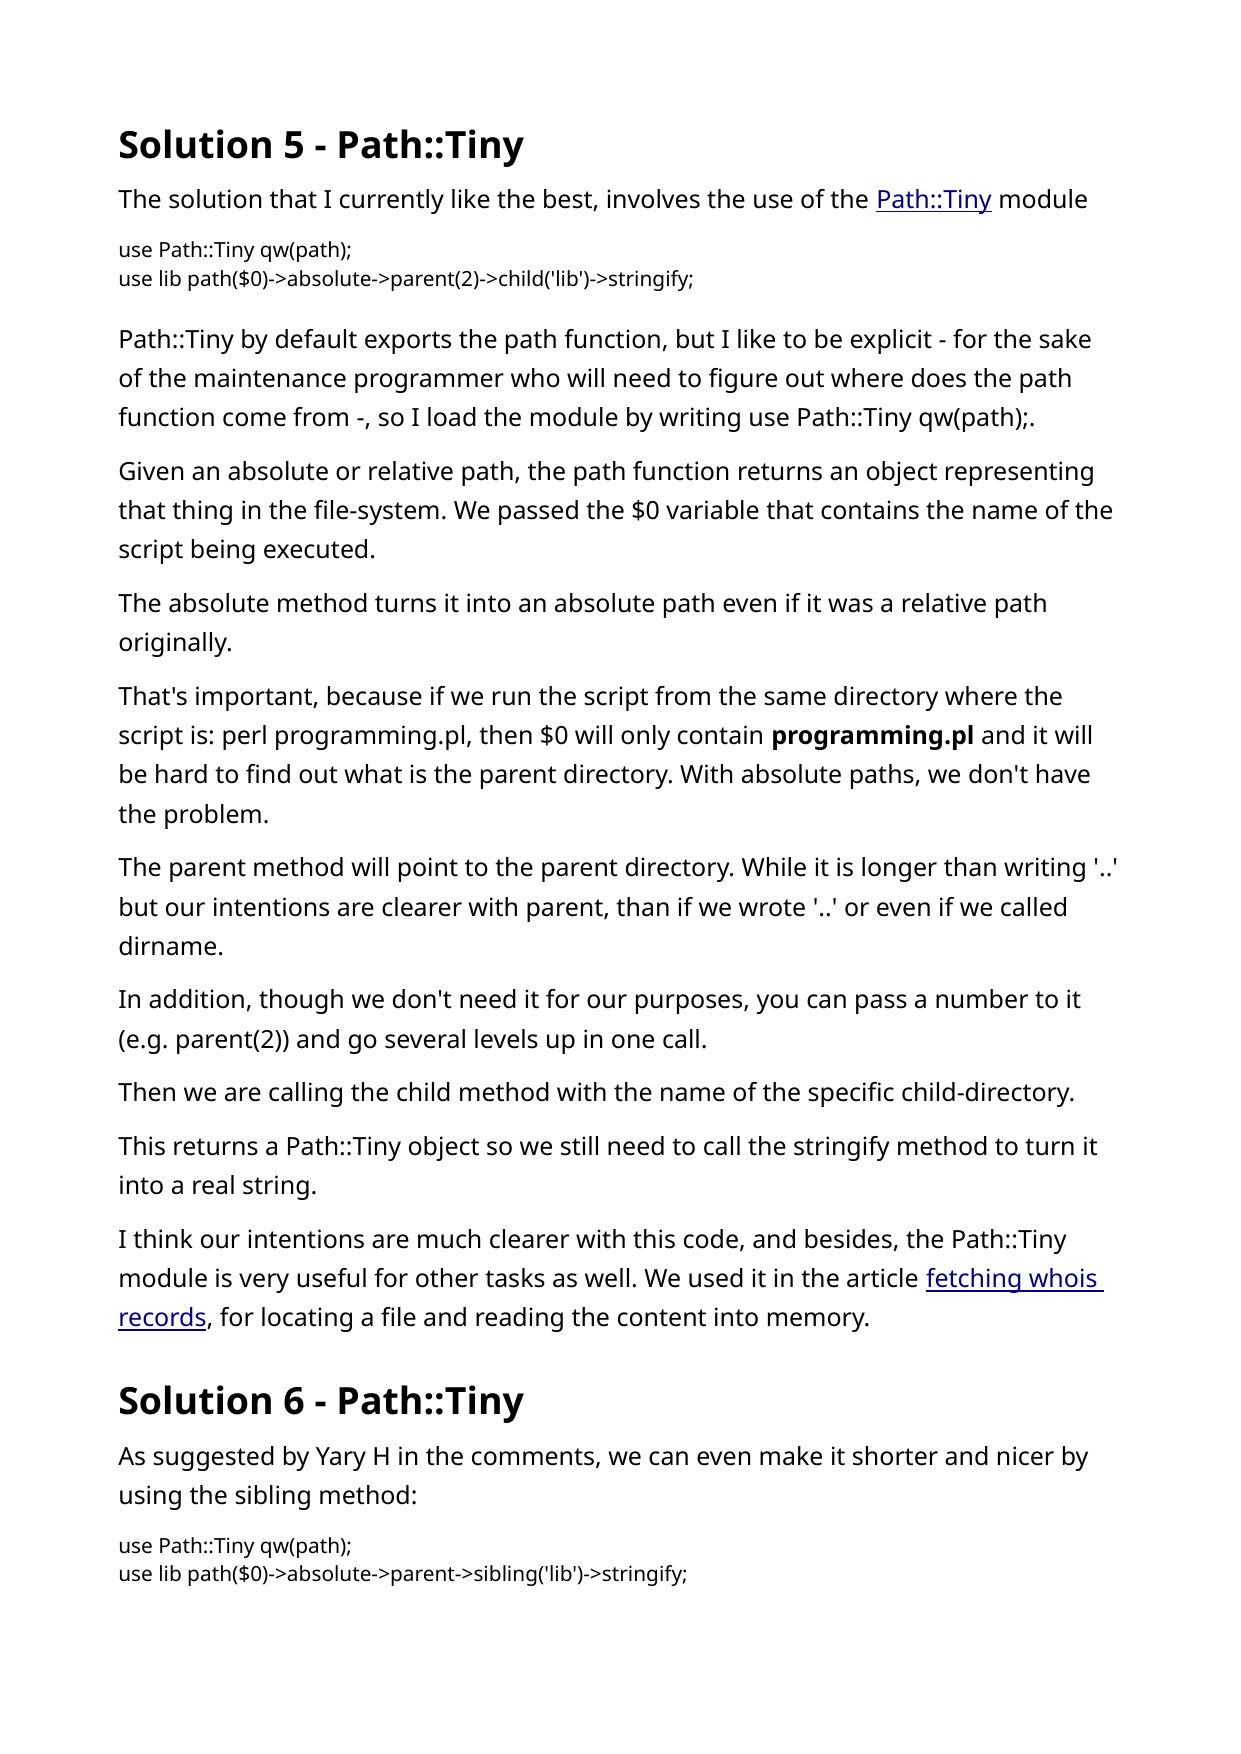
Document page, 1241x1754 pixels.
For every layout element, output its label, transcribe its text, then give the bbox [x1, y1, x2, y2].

text That's important, because if we run the script from the same directory where the script is: perl programming.pl, then $0 will only contain programming.pl and it will be hard to find out what is the parent directory. With absolute paths, we don't have the problem. [118, 679, 1122, 830]
text use lib path($0)->absolute->parent(2)->child('lib')->stringify; [118, 264, 1122, 292]
subtitle Solution 5 - Path::Tiny [118, 118, 1122, 169]
subtitle Solution 6 - Path::Tiny [118, 1375, 1122, 1426]
text The parent method will point to the parent directory. While it is longer than writing '..' but our intentions are clearer with parent, than if we wrote '..' or even if we called dirname. [118, 850, 1122, 962]
text The solution that I currently like the best, involves the use of the Path::Tiny module [118, 182, 1122, 216]
text The absolute method turns it into an absolute path even if it was a relative path originally. [118, 586, 1122, 659]
text In addition, though we don't need it for our purposes, you can pass a number to it (e.g. parent(2)) and go several levels up in one call. [118, 982, 1122, 1055]
text Then we are calling the child method with the name of the specific child-directory. [118, 1075, 1122, 1109]
text use lib path($0)->absolute->parent->sibling('lib')->stringify; [118, 1559, 1122, 1588]
text Path::Tiny by default exports the path function, but I like to be explicit - for the sake of the maintenance programmer who will need to figure out where does the path function come from -, so I load the module by writing use Path::Tiny qw(path);. [118, 322, 1122, 434]
text This returns a Path::Tiny object so we still need to call the stringify method to turn it into a real string. [118, 1129, 1122, 1202]
text As suggested by Yary H in the comments, we can even make it shorter and nicer by using the sibling method: [118, 1438, 1122, 1511]
text use Path::Tiny qw(path); [118, 235, 1122, 264]
text I think our intentions are much clearer with this code, and besides, the Path::Tiny module is very useful for other tasks as well. We used it in the article fetching whois records, for locating a file and reading the content into memory. [118, 1222, 1122, 1334]
text use Path::Tiny qw(path); [118, 1531, 1122, 1559]
text Given an absolute or relative path, the path function returns an object representing that thing in the file-system. We passed the $0 variable that contains the name of the script being executed. [118, 454, 1122, 566]
